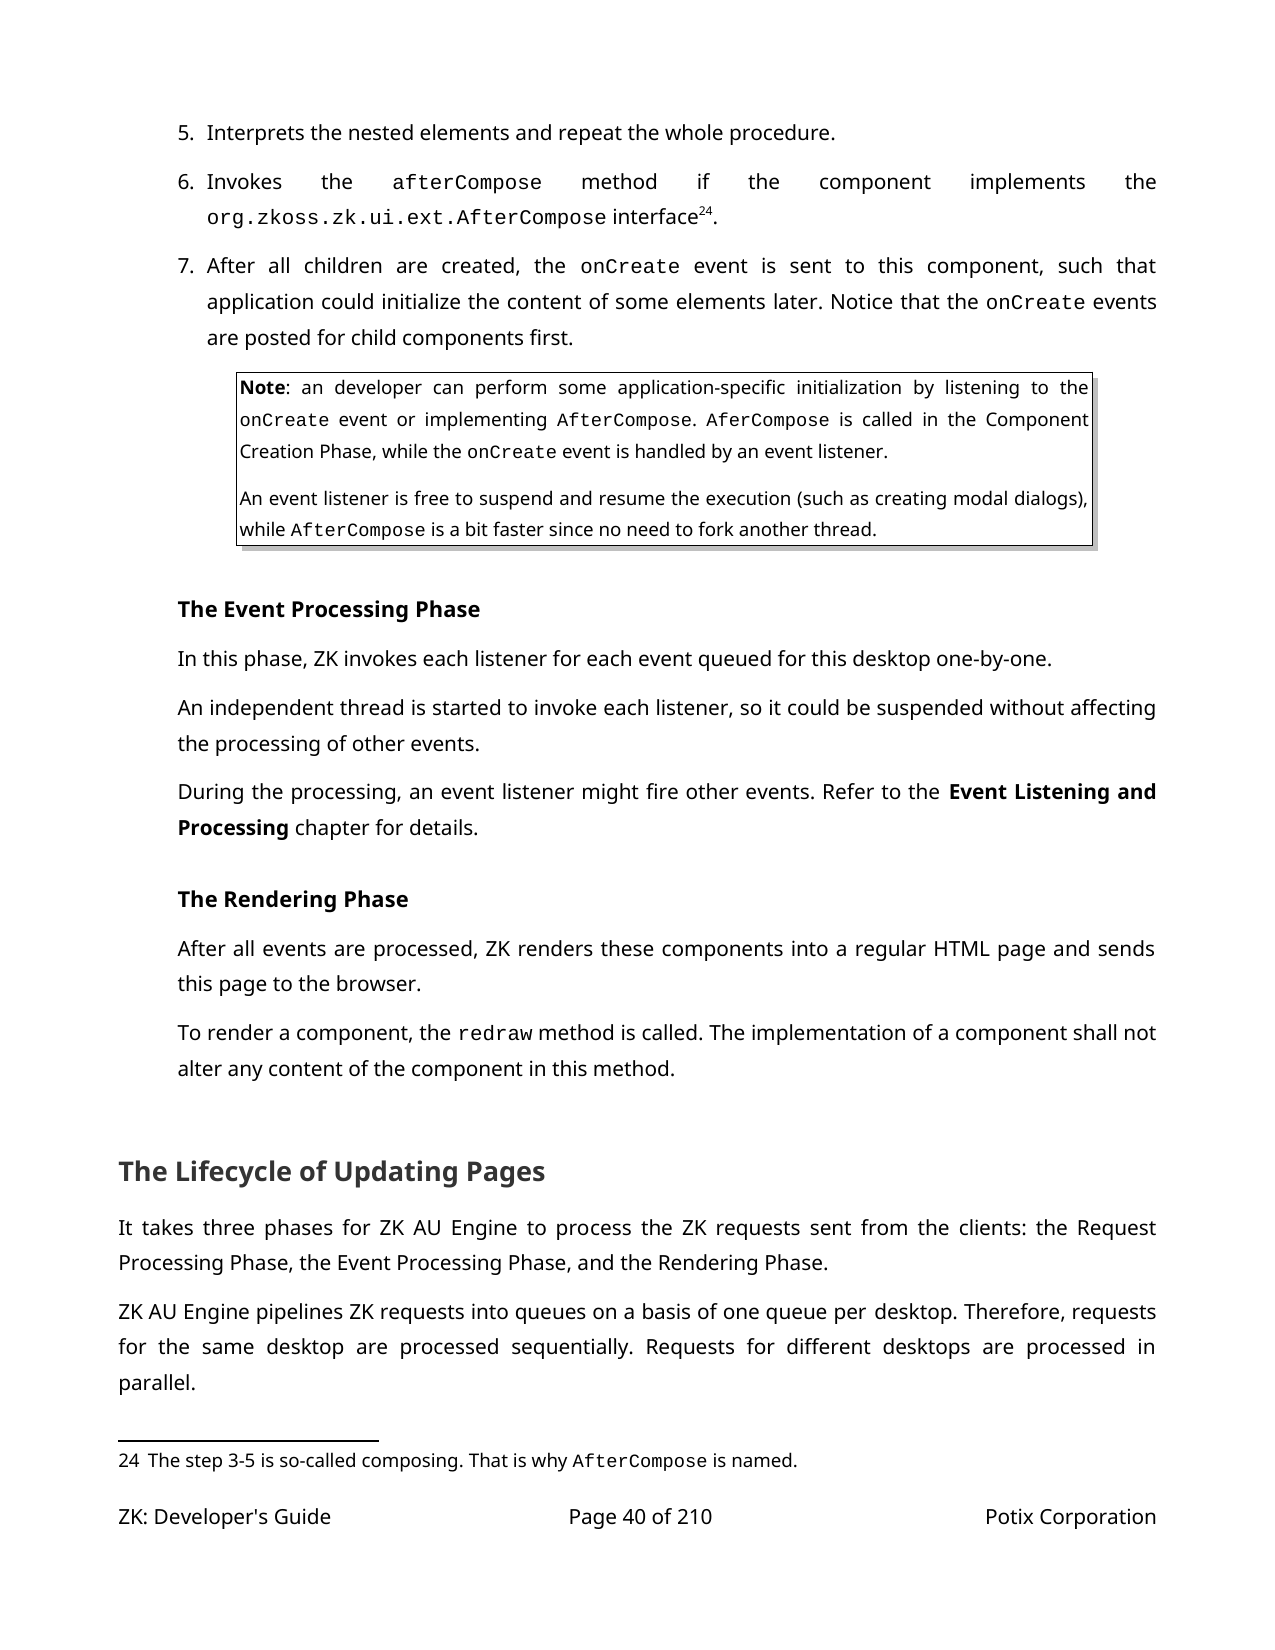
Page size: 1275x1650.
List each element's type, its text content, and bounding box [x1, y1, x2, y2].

text During the processing, an event listener might fire other events. Refer to the Event Listening and Processing chapter for details. [177, 777, 1157, 841]
text In this phase, ZK invokes each listener for each event queued for this desktop one-by-one. [177, 644, 1157, 673]
text To render a component, the redraw method is called. The implementation of a component shall not alter any content of the component in this method. [177, 1018, 1157, 1082]
text An event listener is free to suspend and resume the execution (such as creating modal dialogs), while AfterCompose is a bit faster since no need to fork another thread. [237, 482, 1092, 545]
list Interprets the nested elements and repeat the whole procedure. [177, 118, 1157, 146]
list Invokes the afterCompose method if the component implements the org.zkoss.zk.ui.ext.AfterCompose interface. [177, 167, 1157, 231]
text After all events are processed, ZK renders these components into a regular HTML page and sends this page to the browser. [177, 934, 1157, 997]
subtitle The Event Processing Phase [177, 594, 1157, 624]
text An independent thread is started to invoke each listener, so it could be suspended without affecting the processing of other events. [177, 693, 1157, 757]
text ZK AU Engine pipelines ZK requests into queues on a basis of one queue per desktop. Therefore, requests for the same desktop are processed sequentially. Requests for different desktops are processed in parallel. [118, 1297, 1157, 1396]
subtitle The Lifecycle of Updating Pages [118, 1153, 1157, 1189]
subtitle The Rendering Phase [177, 883, 1157, 913]
list The step 3-5 is so-called composing. That is why AfterCompose is named. [118, 1447, 1157, 1473]
list After all children are created, the onCreate event is sent to this component, such that application could initialize the content of some elements later. Notice that the onCreate events are posted for child components first. [177, 252, 1157, 351]
text Note: an developer can perform some application-specific initialization by listening to the onCreate event or implementing AfterCompose. AferCompose is called in the Component Creation Phase, while the onCreate event is handled by an event listener. [237, 373, 1092, 464]
text It takes three phases for ZK AU Engine to process the ZK requests sent from the clients: the Request Processing Phase, the Event Processing Phase, and the Rendering Phase. [118, 1213, 1157, 1277]
